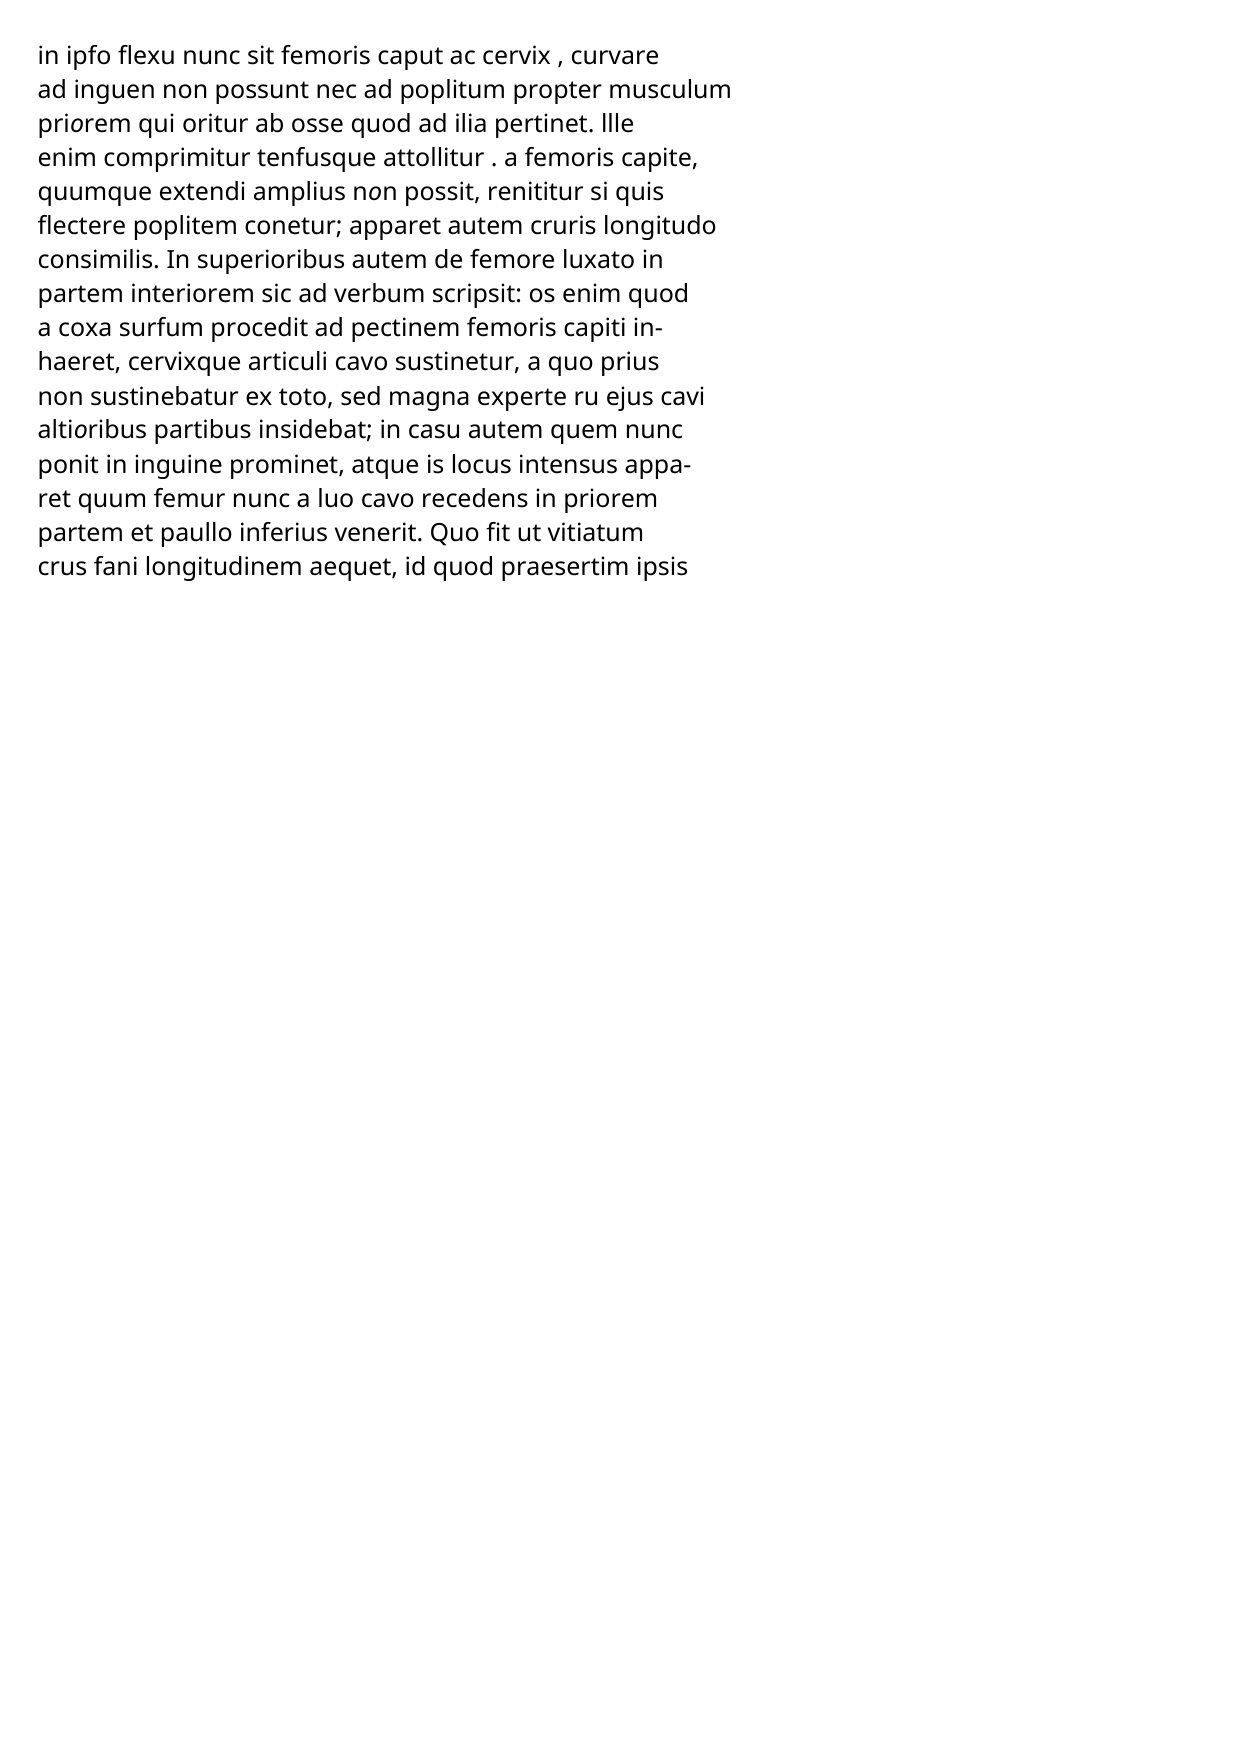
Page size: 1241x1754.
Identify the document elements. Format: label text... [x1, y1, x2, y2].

text in ipfo flexu nunc sit femoris caput ac cervix , curvare ad inguen non possunt nec ad poplitum propter musculum priorem qui oritur ab osse quod ad ilia pertinet. llle enim comprimitur tenfusque attollitur . a femoris capite, quumque extendi amplius non possit, renititur si quis flectere poplitem conetur; apparet autem cruris longitudo consimilis. In superioribus autem de femore luxato in partem interiorem sic ad verbum scripsit: os enim quod a coxa surfum procedit ad pectinem femoris capiti in- haeret, cervixque articuli cavo sustinetur, a quo prius non sustinebatur ex toto, sed magna experte ru ejus cavi altioribus partibus insidebat; in casu autem quem nunc ponit in inguine prominet, atque is locus intensus appa- ret quum femur nunc a luo cavo recedens in priorem partem et paullo inferius venerit. Quo fit ut vitiatum crus fani longitudinem aequet, id quod praesertim ipsis [37, 37, 1203, 582]
